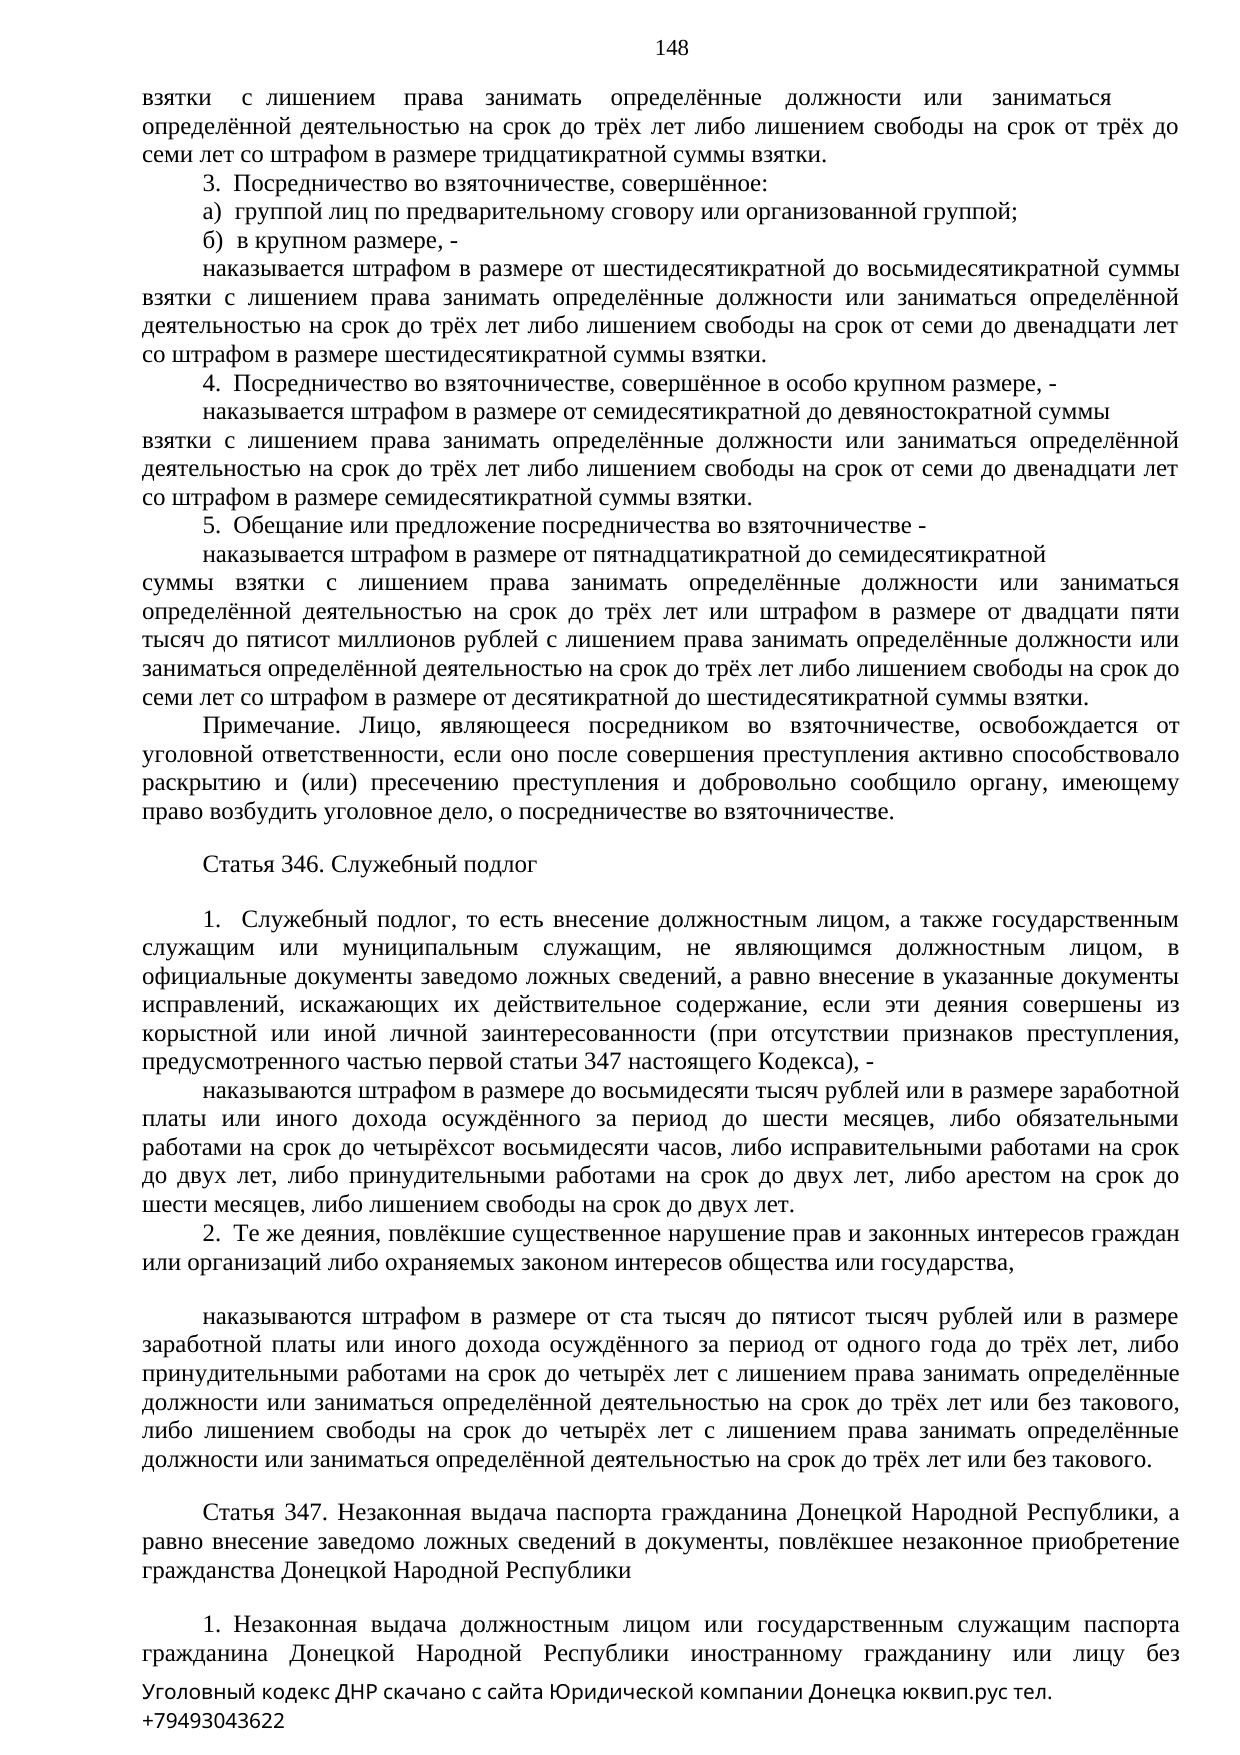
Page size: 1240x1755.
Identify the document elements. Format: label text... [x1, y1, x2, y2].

list Незаконная выдача должностным лицом или государственным служащим паспорта гражданина Донецкой Народной Республики иностранному гражданину или лицу без [142, 1610, 1181, 1667]
text взятки с лишением права занимать определённые должности или заниматься [142, 83, 1181, 111]
text взятки с лишением права занимать определённые должности или заниматься определённой деятельностью на срок до трёх лет либо лишением свободы на срок от семи до двенадцати лет со штрафом в размере семидесятикратной суммы взятки. [142, 425, 1181, 511]
text Примечание. Лицо, являющееся посредником во взяточничестве, освобождается от уголовной ответственности, если оно после совершения преступления активно способствовало раскрытию и (или) пресечению преступления и добровольно сообщило органу, имеющему право возбудить уголовное дело, о посредничестве во взяточничестве. [142, 711, 1181, 825]
text определённой деятельностью на срок до трёх лет либо лишением свободы на срок от трёх до семи лет со штрафом в размере тридцатикратной суммы взятки. [142, 111, 1181, 168]
text наказываются штрафом в размере от ста тысяч до пятисот тысяч рублей или в размере заработной платы или иного дохода осуждённого за период от одного года до трёх лет, либо принудительными работами на срок до четырёх лет с лишением права занимать определённые должности или заниматься определённой деятельностью на срок до трёх лет или без такового, либо лишением свободы на срок до четырёх лет с лишением права занимать определённые должности или заниматься определённой деятельностью на срок до трёх лет или без такового. [142, 1302, 1181, 1473]
text а) группой лиц по предварительному сговору или организованной группой; [142, 197, 1181, 225]
list Посредничество во взяточничестве, совершённое в особо крупном размере, - [142, 368, 1181, 397]
text наказывается штрафом в размере от семидесятикратной до девяностократной суммы [142, 397, 1181, 425]
text наказывается штрафом в размере от шестидесятикратной до восьмидесятикратной суммы взятки с лишением права занимать определённые должности или заниматься определённой деятельностью на срок до трёх лет либо лишением свободы на срок от семи до двенадцати лет со штрафом в размере шестидесятикратной суммы взятки. [142, 254, 1181, 368]
list Обещание или предложение посредничества во взяточничестве - [142, 511, 1181, 539]
text суммы взятки с лишением права занимать определённые должности или заниматься определённой деятельностью на срок до трёх лет или штрафом в размере от двадцати пяти тысяч до пятисот миллионов рублей с лишением права занимать определённые должности или заниматься определённой деятельностью на срок до трёх лет либо лишением свободы на срок до семи лет со штрафом в размере от десятикратной до шестидесятикратной суммы взятки. [142, 568, 1181, 711]
text Статья 346. Служебный подлог [142, 853, 1181, 878]
text Статья 347. Незаконная выдача паспорта гражданина Донецкой Народной Республики, а равно внесение заведомо ложных сведений в документы, повлёкшее незаконное приобретение гражданства Донецкой Народной Республики [142, 1497, 1181, 1584]
list Посредничество во взяточничестве, совершённое: [142, 168, 1181, 197]
list Служебный подлог, то есть внесение должностным лицом, а также государственным служащим или муниципальным служащим, не являющимся должностным лицом, в официальные документы заведомо ложных сведений, а равно внесение в указанные документы исправлений, искажающих их действительное содержание, если эти деяния совершены из корыстной или иной личной заинтересованности (при отсутствии признаков преступления, предусмотренного частью первой статьи 347 настоящего Кодекса), - [142, 904, 1181, 1076]
text наказывается штрафом в размере от пятнадцатикратной до семидесятикратной [142, 539, 1181, 568]
text наказываются штрафом в размере до восьмидесяти тысяч рублей или в размере заработной платы или иного дохода осуждённого за период до шести месяцев, либо обязательными работами на срок до четырёхсот восьмидесяти часов, либо исправительными работами на срок до двух лет, либо принудительными работами на срок до двух лет, либо арестом на срок до шести месяцев, либо лишением свободы на срок до двух лет. [142, 1076, 1181, 1218]
list Те же деяния, повлёкшие существенное нарушение прав и законных интересов граждан или организаций либо охраняемых законом интересов общества или государства, [142, 1218, 1181, 1276]
text б) в крупном размере, - [142, 225, 1181, 254]
